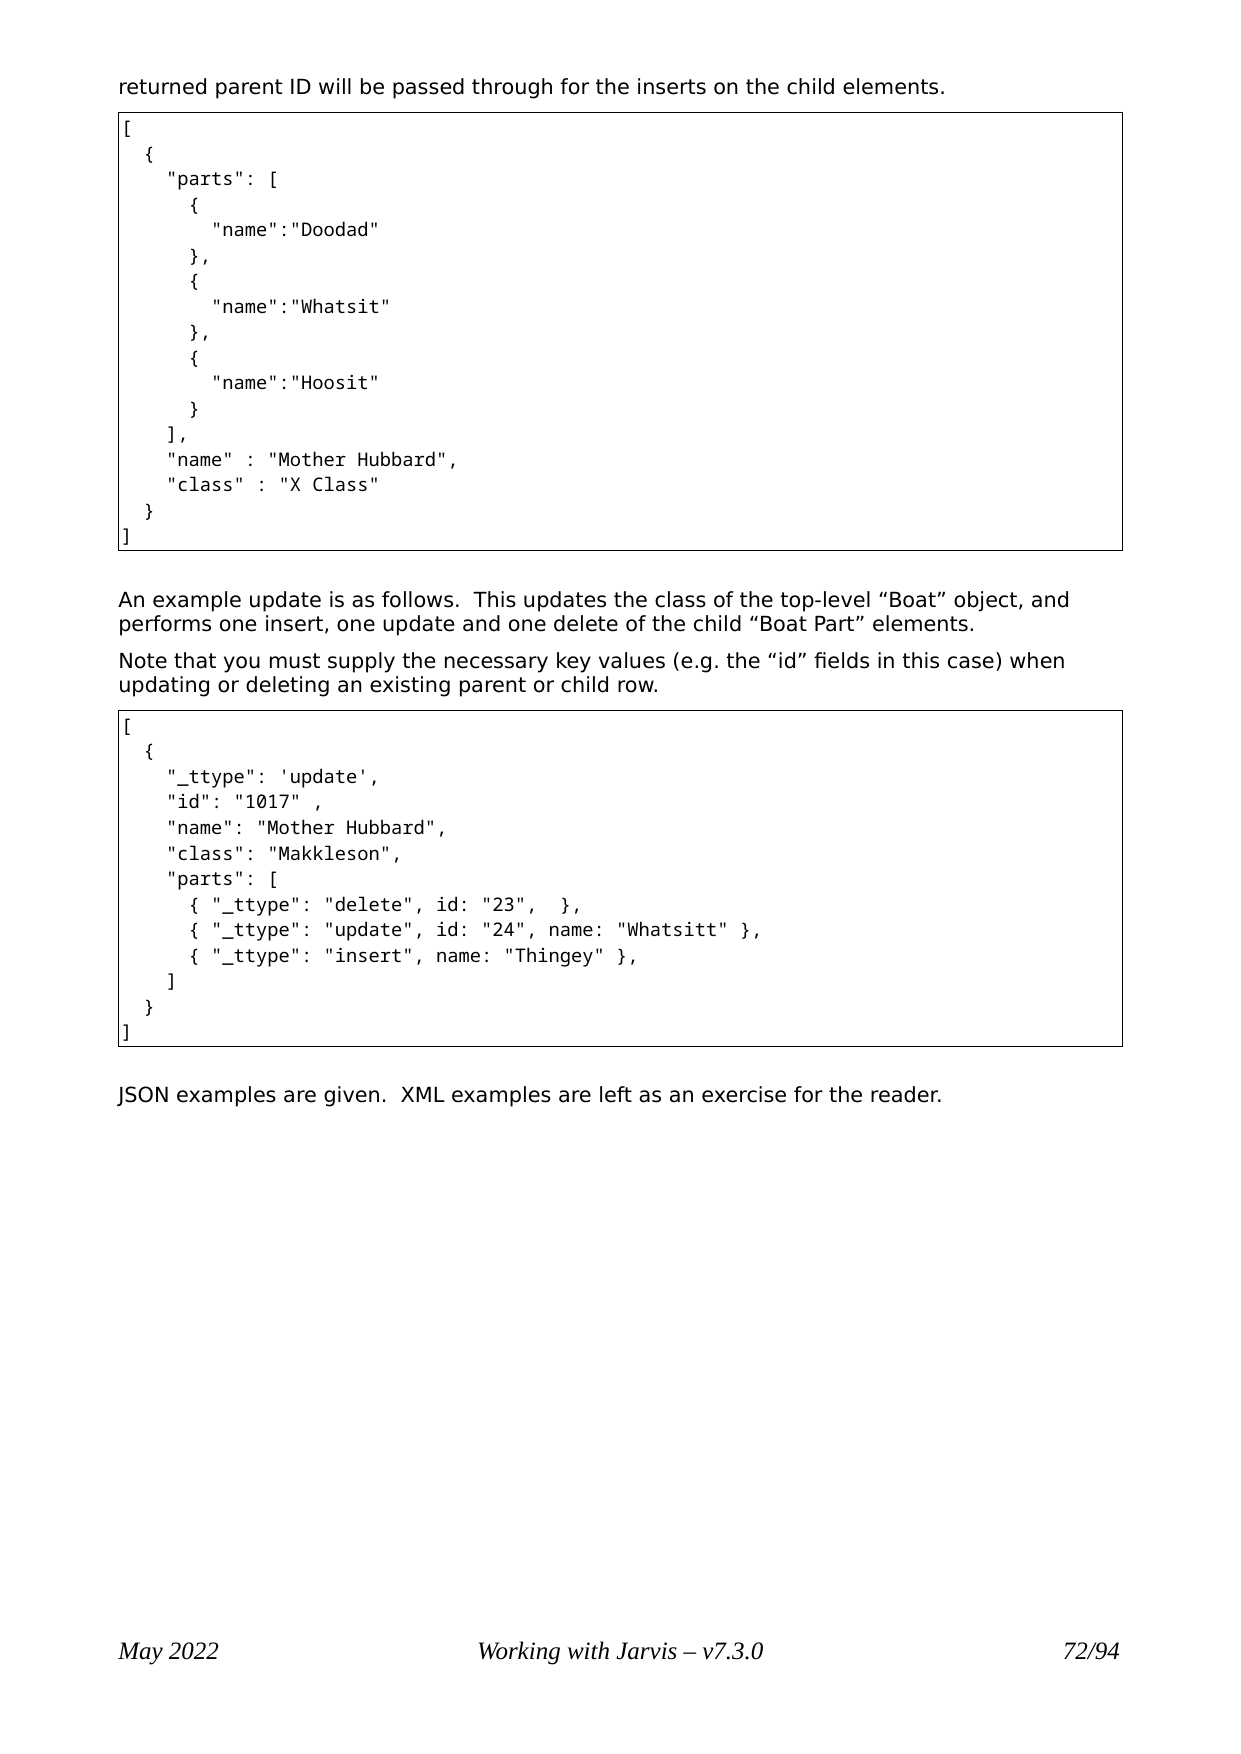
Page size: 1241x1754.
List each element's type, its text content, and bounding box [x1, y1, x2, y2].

text "id": "1017" , [119, 786, 1122, 812]
text "parts": [ [119, 163, 1122, 188]
text { [119, 735, 1122, 761]
text "name":"Hoosit" [119, 367, 1122, 392]
text "name": "Mother Hubbard", [119, 812, 1122, 837]
text }, [119, 316, 1122, 341]
text "class": "Makkleson", [119, 837, 1122, 863]
text "name":"Doodad" [119, 214, 1122, 239]
text { "_ttype": "insert", name: "Thingey" }, [119, 939, 1122, 965]
text } [119, 990, 1122, 1016]
text ] [119, 965, 1122, 990]
text ] [119, 520, 1122, 550]
text { [119, 188, 1122, 214]
text { "_ttype": "delete", id: "23", }, [119, 888, 1122, 914]
text { "_ttype": "update", id: "24", name: "Whatsitt" }, [119, 914, 1122, 939]
text "name" : "Mother Hubbard", [119, 443, 1122, 469]
text "name":"Whatsit" [119, 290, 1122, 316]
text "parts": [ [119, 863, 1122, 888]
text Note that you must supply the necessary key values (e.g. the “id” fields in this case) when updating or deleting an existing parent or child row. [118, 649, 1122, 697]
text } [119, 494, 1122, 520]
text [ [119, 113, 1122, 137]
text An example update is as follows. This updates the class of the top-level “Boat” object, and performs one insert, one update and one delete of the child “Boat Part” elements. [118, 588, 1122, 636]
text "class" : "X Class" [119, 469, 1122, 494]
text { [119, 341, 1122, 367]
text ], [119, 418, 1122, 443]
text "_ttype": 'update', [119, 761, 1122, 786]
text }, [119, 239, 1122, 265]
text returned parent ID will be passed through for the inserts on the child elements. [118, 75, 1122, 99]
text } [119, 392, 1122, 418]
text ] [119, 1016, 1122, 1046]
text [ [119, 711, 1122, 735]
text { [119, 137, 1122, 163]
text JSON examples are given. XML examples are left as an exercise for the reader. [118, 1083, 1122, 1108]
text { [119, 265, 1122, 290]
